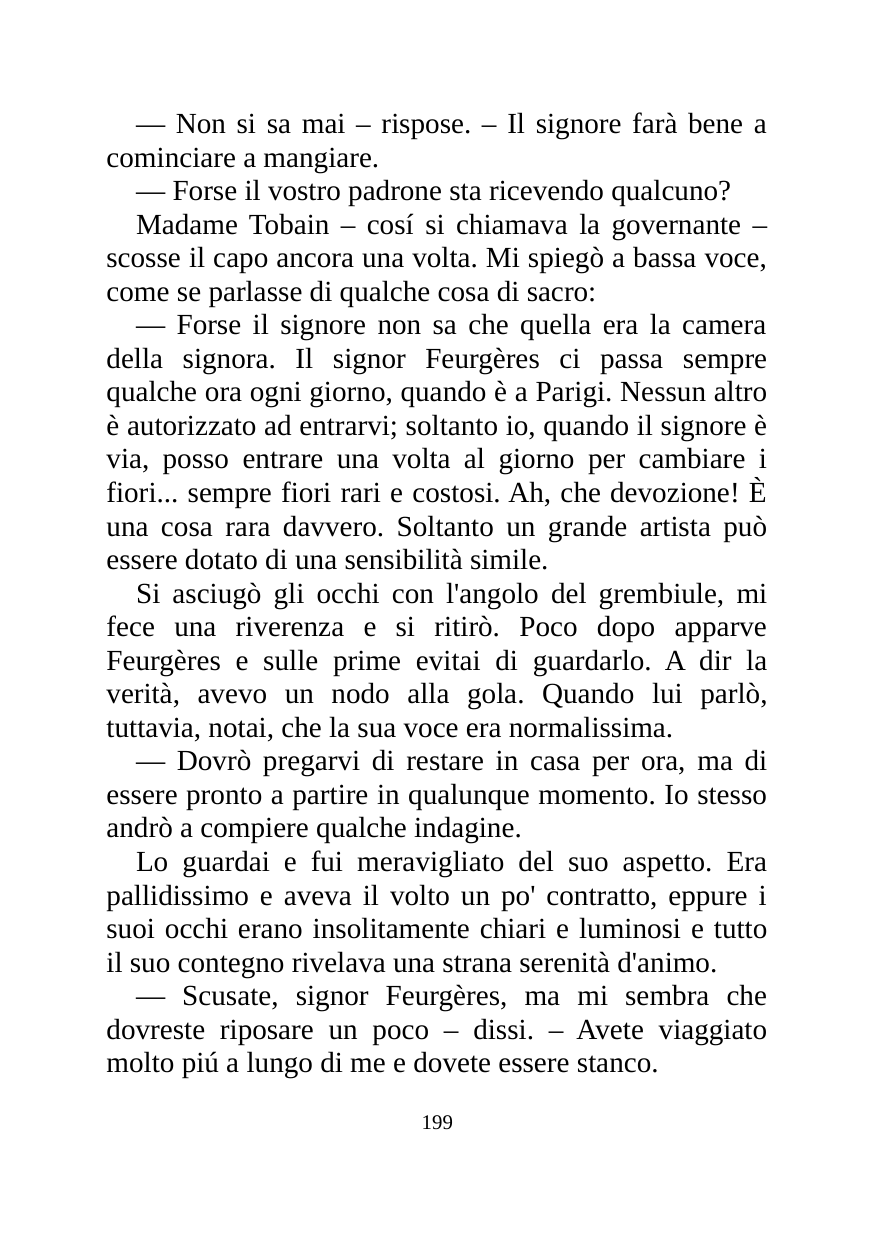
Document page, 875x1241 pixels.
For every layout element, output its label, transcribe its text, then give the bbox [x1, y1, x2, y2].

text — Forse il signore non sa che quella era la camera della signora. Il signor Feurgères ci passa sempre qualche ora ogni giorno, quando è a Parigi. Nessun altro è autorizzato ad entrarvi; soltanto io, quando il signore è via, posso entrare una volta al giorno per cambiare i fiori... sempre fiori rari e costosi. Ah, che devozione! È una cosa rara davvero. Soltanto un grande artista può essere dotato di una sensibilità simile. [106, 307, 768, 576]
text — Scusate, signor Feurgères, ma mi sembra che dovreste riposare un poco – dissi. – Avete viaggiato molto piú a lungo di me e dovete essere stanco. [106, 978, 768, 1079]
text — Forse il vostro padrone sta ricevendo qualcuno? [106, 173, 768, 207]
text Lo guardai e fui meravigliato del suo aspetto. Era pallidissimo e aveva il volto un po' contratto, eppure i suoi occhi erano insolitamente chiari e luminosi e tutto il suo contegno rivelava una strana serenità d'animo. [106, 844, 768, 978]
text — Dovrò pregarvi di restare in casa per ora, ma di essere pronto a partire in qualunque momento. Io stesso andrò a compiere qualche indagine. [106, 743, 768, 844]
text Si asciugò gli occhi con l'angolo del grembiule, mi fece una riverenza e si ritirò. Poco dopo apparve Feurgères e sulle prime evitai di guardarlo. A dir la verità, avevo un nodo alla gola. Quando lui parlò, tuttavia, notai, che la sua voce era normalissima. [106, 576, 768, 743]
text — Non si sa mai – rispose. – Il signore farà bene a cominciare a mangiare. [106, 106, 768, 173]
text Madame Tobain – cosí si chiamava la governante – scosse il capo ancora una volta. Mi spiegò a bassa voce, come se parlasse di qualche cosa di sacro: [106, 207, 768, 307]
